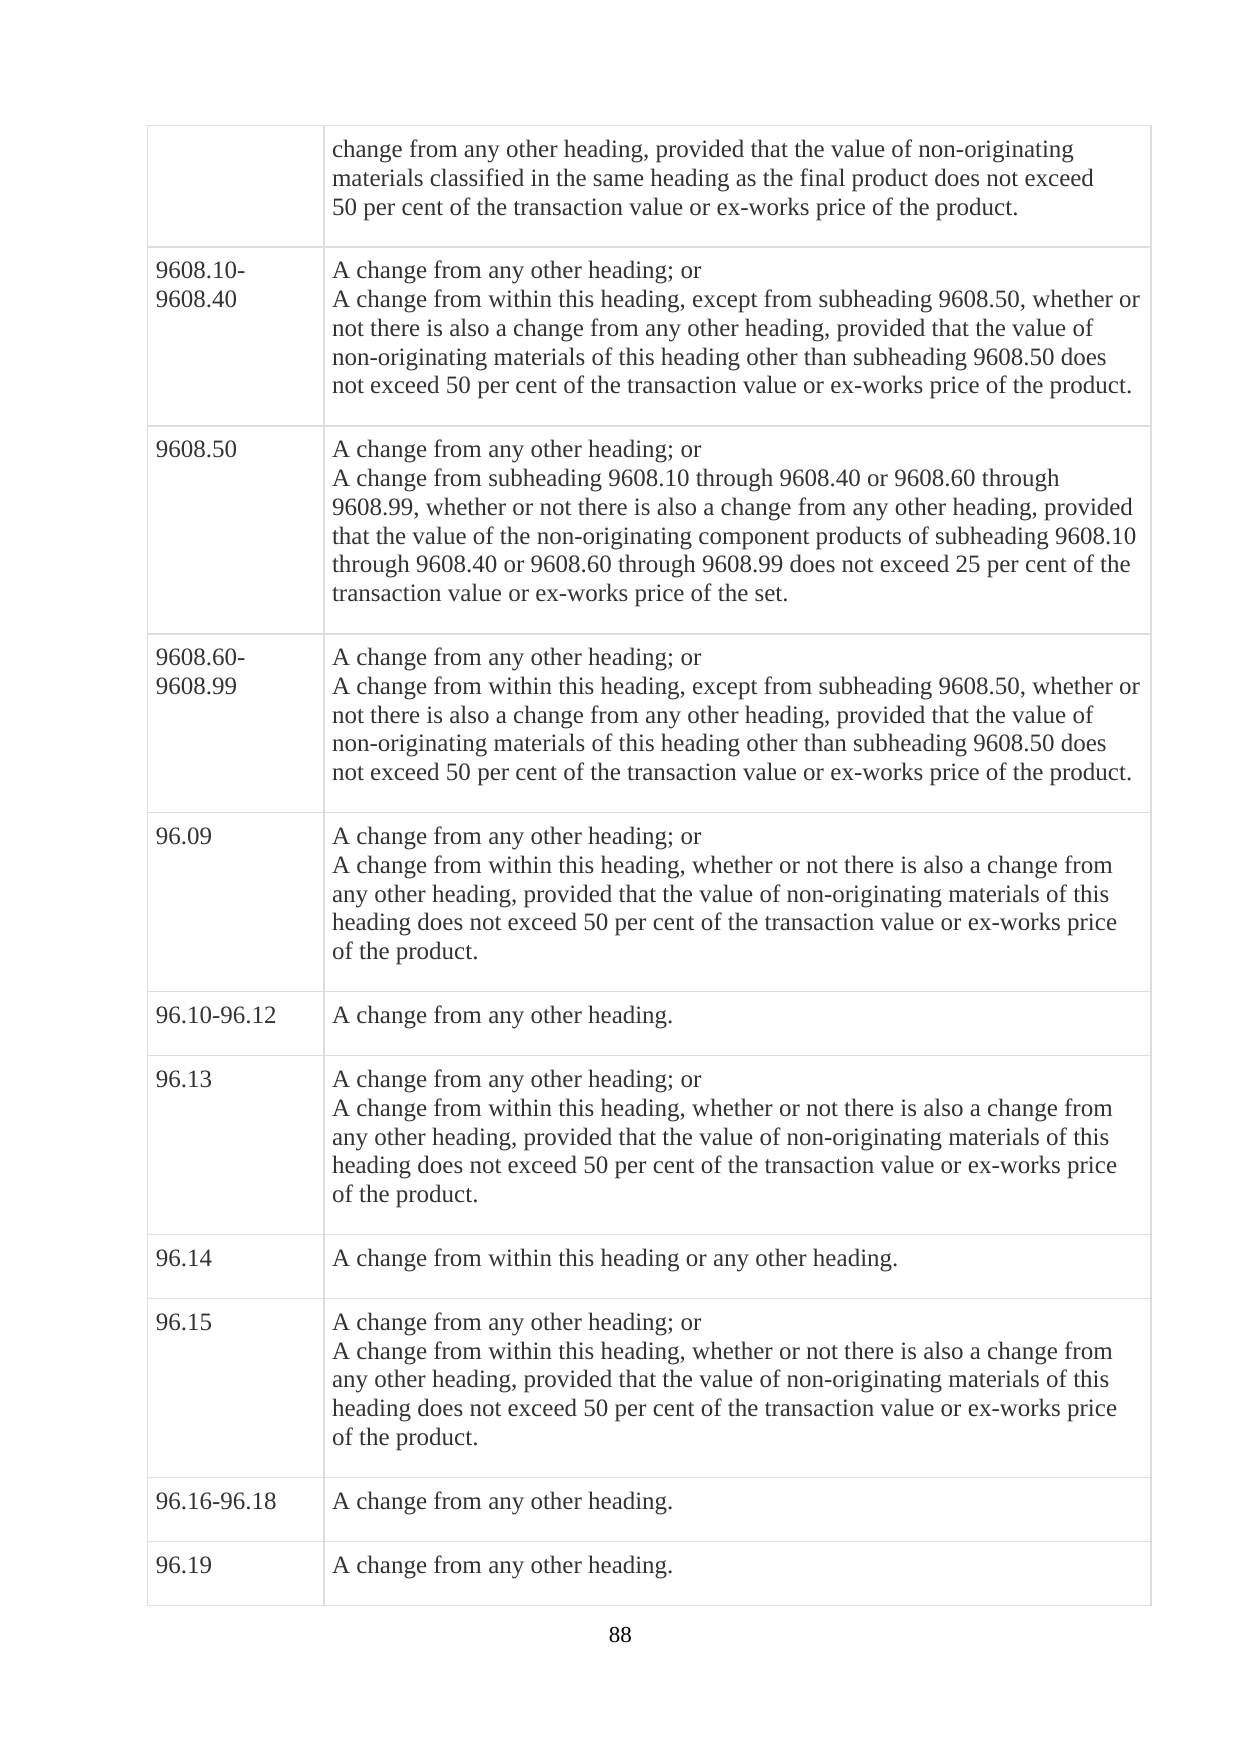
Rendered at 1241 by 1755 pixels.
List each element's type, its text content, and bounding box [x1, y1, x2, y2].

table_cell 96.13 [148, 1056, 323, 1234]
table_cell A change from any other heading; or A change from subheading 9608.10 through 9608.40 or 9608.60 through 9608.99, whether or not there is also a change from any other heading, provided that the value of the non-originating component products of subheading 9608.10 through 9608.40 or 9608.60 through 9608.99 does not exceed 25 per cent of the transaction value or ex-works price of the set. [325, 427, 1150, 633]
table_cell A change from any other heading; or A change from within this heading, whether or not there is also a change from any other heading, provided that the value of non-originating materials of this heading does not exceed 50 per cent of the transaction value or ex-works price of the product. [325, 813, 1150, 991]
table_cell A change from any other heading. [325, 1542, 1150, 1604]
table_cell 96.14 [148, 1235, 323, 1298]
table_cell 96.15 [148, 1299, 323, 1477]
table_cell 9608.60-9608.99 [148, 635, 323, 812]
table_cell 96.10-96.12 [148, 992, 323, 1055]
table_cell A change from any other heading; or A change from within this heading, whether or not there is also a change from any other heading, provided that the value of non-originating materials of this heading does not exceed 50 per cent of the transaction value or ex-works price of the product. [325, 1056, 1150, 1234]
table_cell A change from any other heading; or A change from within this heading, except from subheading 9608.50, whether or not there is also a change from any other heading, provided that the value of non-originating materials of this heading other than subheading 9608.50 does not exceed 50 per cent of the transaction value or ex-works price of the product. [325, 248, 1150, 425]
table_cell 96.19 [148, 1542, 323, 1604]
table_cell 9608.10-9608.40 [148, 248, 323, 425]
table_cell A change from any other heading. [325, 1478, 1150, 1541]
table_cell A change from any other heading. [325, 992, 1150, 1055]
table_cell 9608.50 [148, 427, 323, 633]
table_cell A change from any other heading; or A change from within this heading, except from subheading 9608.50, whether or not there is also a change from any other heading, provided that the value of non-originating materials of this heading other than subheading 9608.50 does not exceed 50 per cent of the transaction value or ex-works price of the product. [325, 635, 1150, 812]
table_cell [148, 126, 323, 246]
table_cell A change from within this heading or any other heading. [325, 1235, 1150, 1298]
table_cell 96.09 [148, 813, 323, 991]
table_cell A change from any other heading; or A change from within this heading, whether or not there is also a change from any other heading, provided that the value of non-originating materials of this heading does not exceed 50 per cent of the transaction value or ex-works price of the product. [325, 1299, 1150, 1477]
table_cell change from any other heading, provided that the value of non-originating materials classified in the same heading as the final product does not exceed 50 per cent of the transaction value or ex-works price of the product. [325, 126, 1150, 246]
table_cell 96.16-96.18 [148, 1478, 323, 1541]
